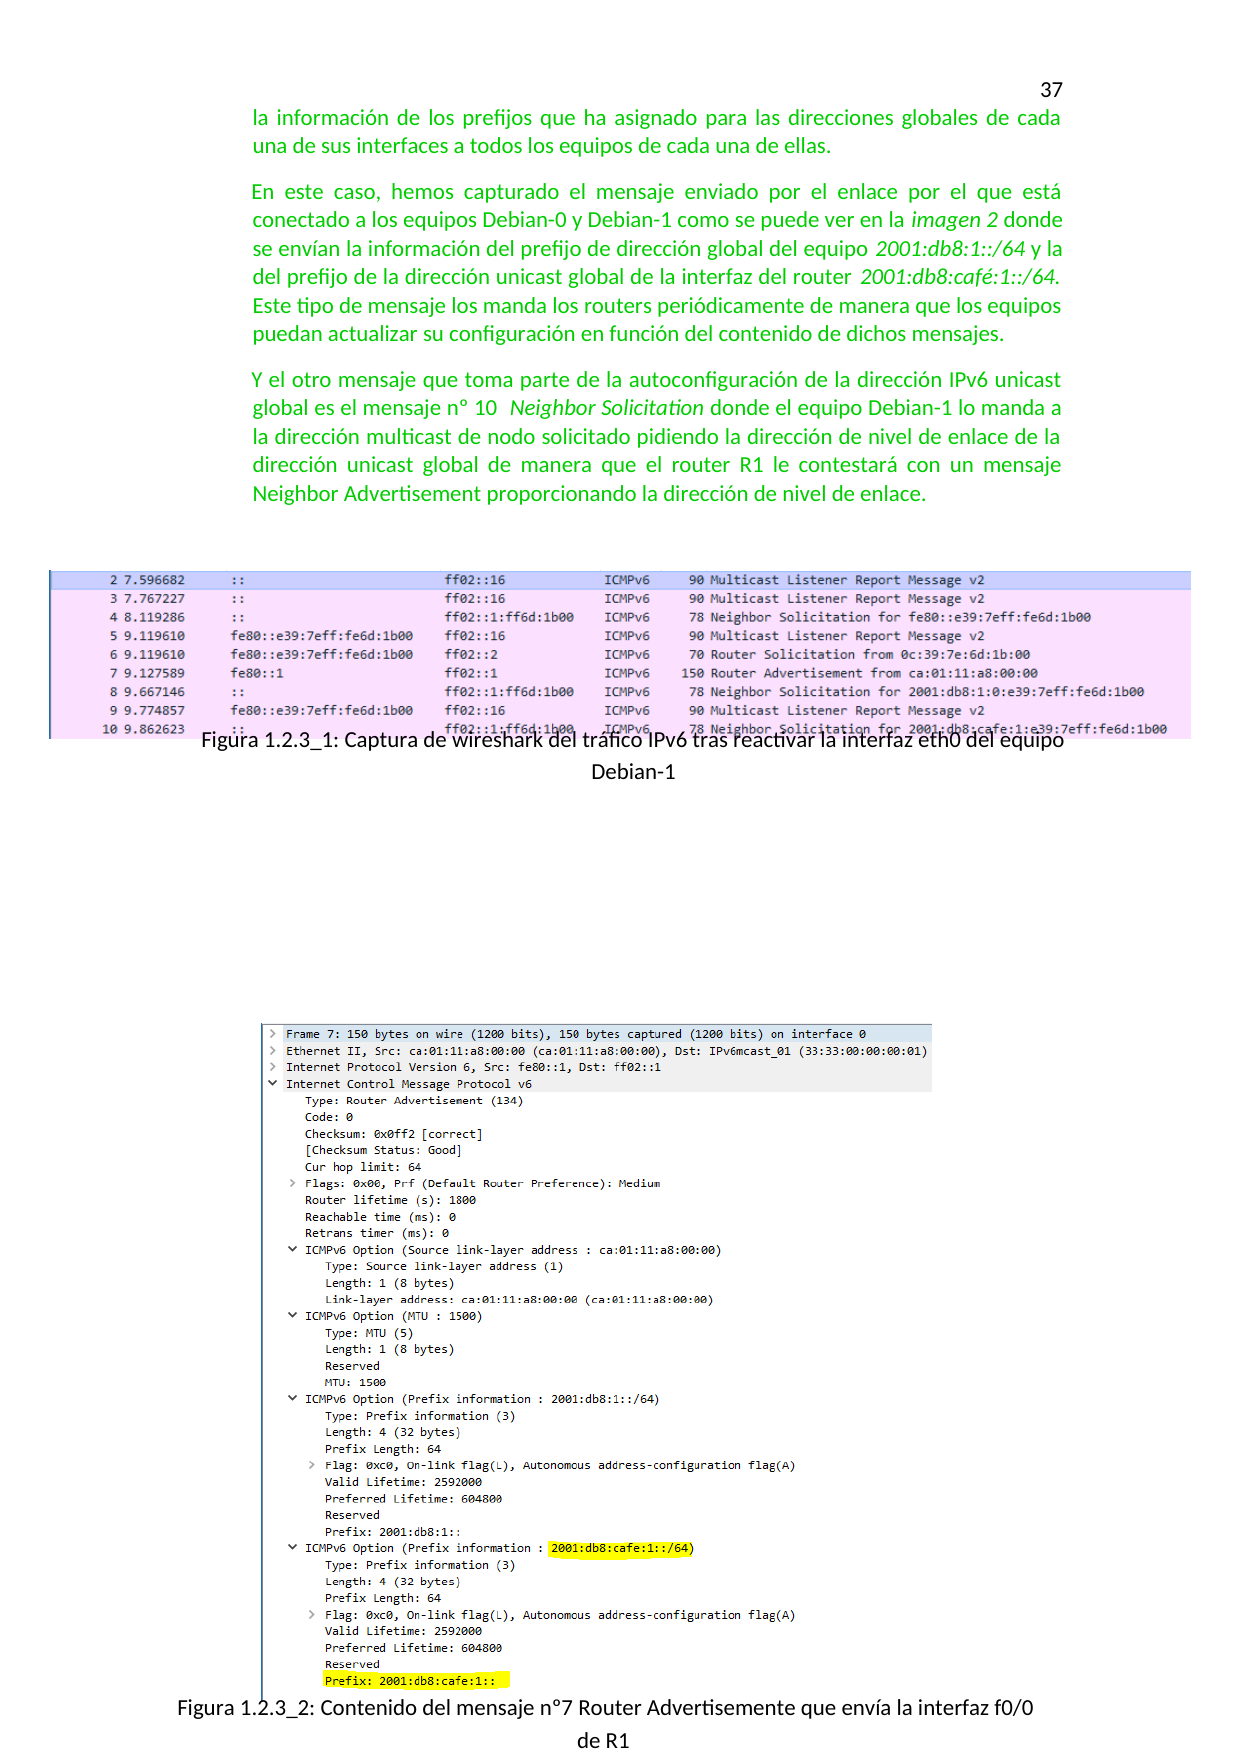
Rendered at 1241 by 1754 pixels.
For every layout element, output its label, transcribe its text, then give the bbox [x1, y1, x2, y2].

list la información de los prefijos que ha asignado para las direcciones globales de cada una de sus interfaces a todos los equipos de cada una de ellas. [251, 103, 1063, 159]
list En este caso, hemos capturado el mensaje enviado por el enlace por el que está conectado a los equipos Debian-0 y Debian-1 como se puede ver en la imagen 2 donde se envían la información del prefijo de dirección global del equipo 2001:db8:1::/64 y la del prefijo de la dirección unicast global de la interfaz del router 2001:db8:café:1::/64. Este tipo de mensaje los manda los routers periódicamente de manera que los equipos puedan actualizar su configuración en función del contenido de dichos mensajes. [251, 177, 1063, 347]
list Y el otro mensaje que toma parte de la autoconfiguración de la dirección IPv6 unicast global es el mensaje nº 10 Neighbor Solicitation donde el equipo Debian-1 lo manda a la dirección multicast de nodo solicitado pidiendo la dirección de nivel de enlace de la dirección unicast global de manera que el router R1 le contestará con un mensaje Neighbor Advertisement proporcionando la dirección de nivel de enlace. [251, 365, 1063, 507]
